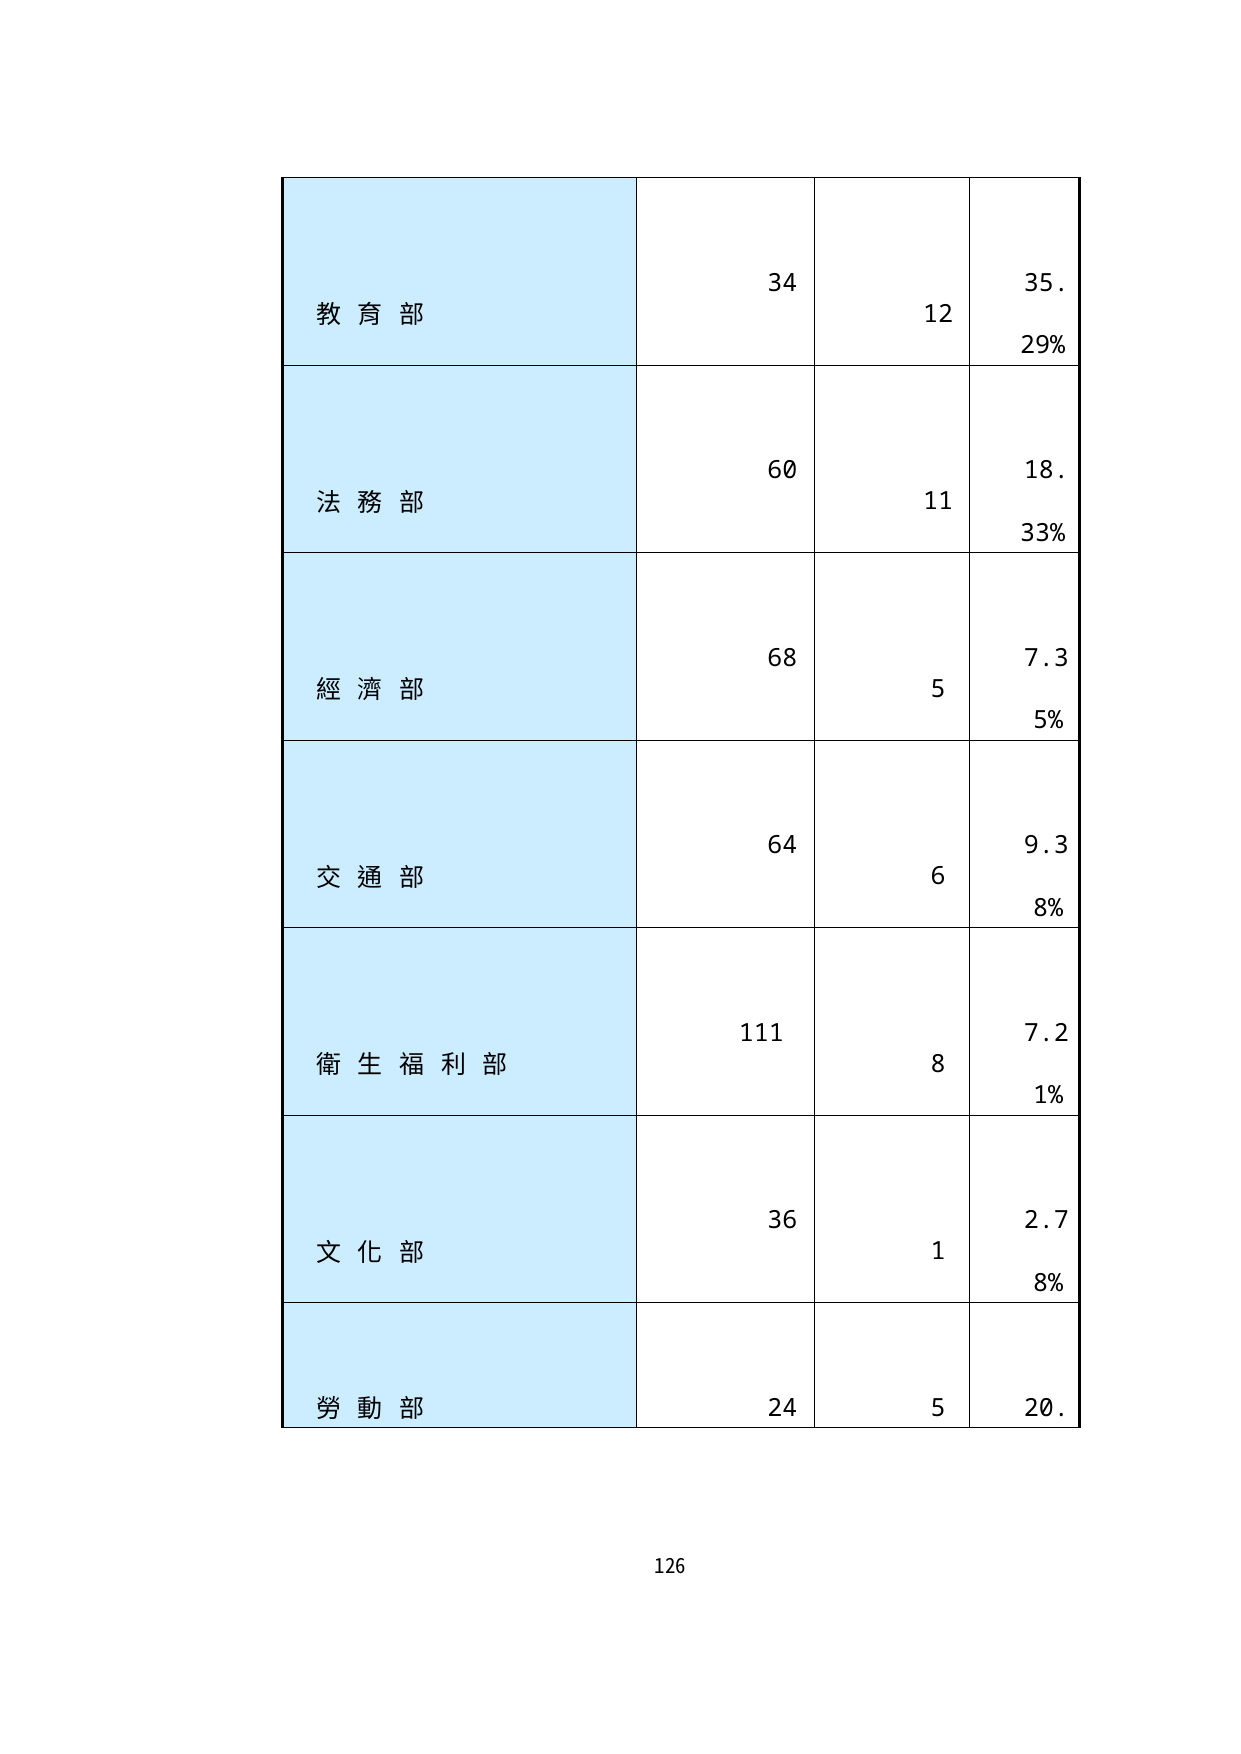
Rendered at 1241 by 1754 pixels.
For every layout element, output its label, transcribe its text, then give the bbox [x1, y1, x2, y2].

table_cell 文化部 [284, 1116, 636, 1302]
table_cell 8 [815, 928, 969, 1115]
table_cell 6 [815, 741, 969, 927]
table_cell 36 [637, 1116, 814, 1302]
table_cell 法務部 [284, 366, 636, 552]
table_cell 20. [970, 1303, 1078, 1427]
table_cell 教育部 [284, 178, 636, 365]
table_cell 34 [637, 178, 814, 365]
table_cell 5 [815, 1303, 969, 1427]
table_cell 衛生福利部 [284, 928, 636, 1115]
table_cell 5 [815, 553, 969, 740]
table_cell 60 [637, 366, 814, 552]
table_cell 24 [637, 1303, 814, 1427]
table_cell 64 [637, 741, 814, 927]
table_cell 7.21% [970, 928, 1078, 1115]
table_cell 1 [815, 1116, 969, 1302]
table_cell 交通部 [284, 741, 636, 927]
table_cell 9.38% [970, 741, 1078, 927]
table_cell 68 [637, 553, 814, 740]
table_cell 12 [815, 178, 969, 365]
table_cell 18.33% [970, 366, 1078, 552]
table_cell 2.78% [970, 1116, 1078, 1302]
table_cell 111 [637, 928, 814, 1115]
table_cell 經濟部 [284, 553, 636, 740]
table_cell 11 [815, 366, 969, 552]
table_cell 35.29% [970, 178, 1078, 365]
table_cell 7.35% [970, 553, 1078, 740]
table_cell 勞動部 [284, 1303, 636, 1427]
